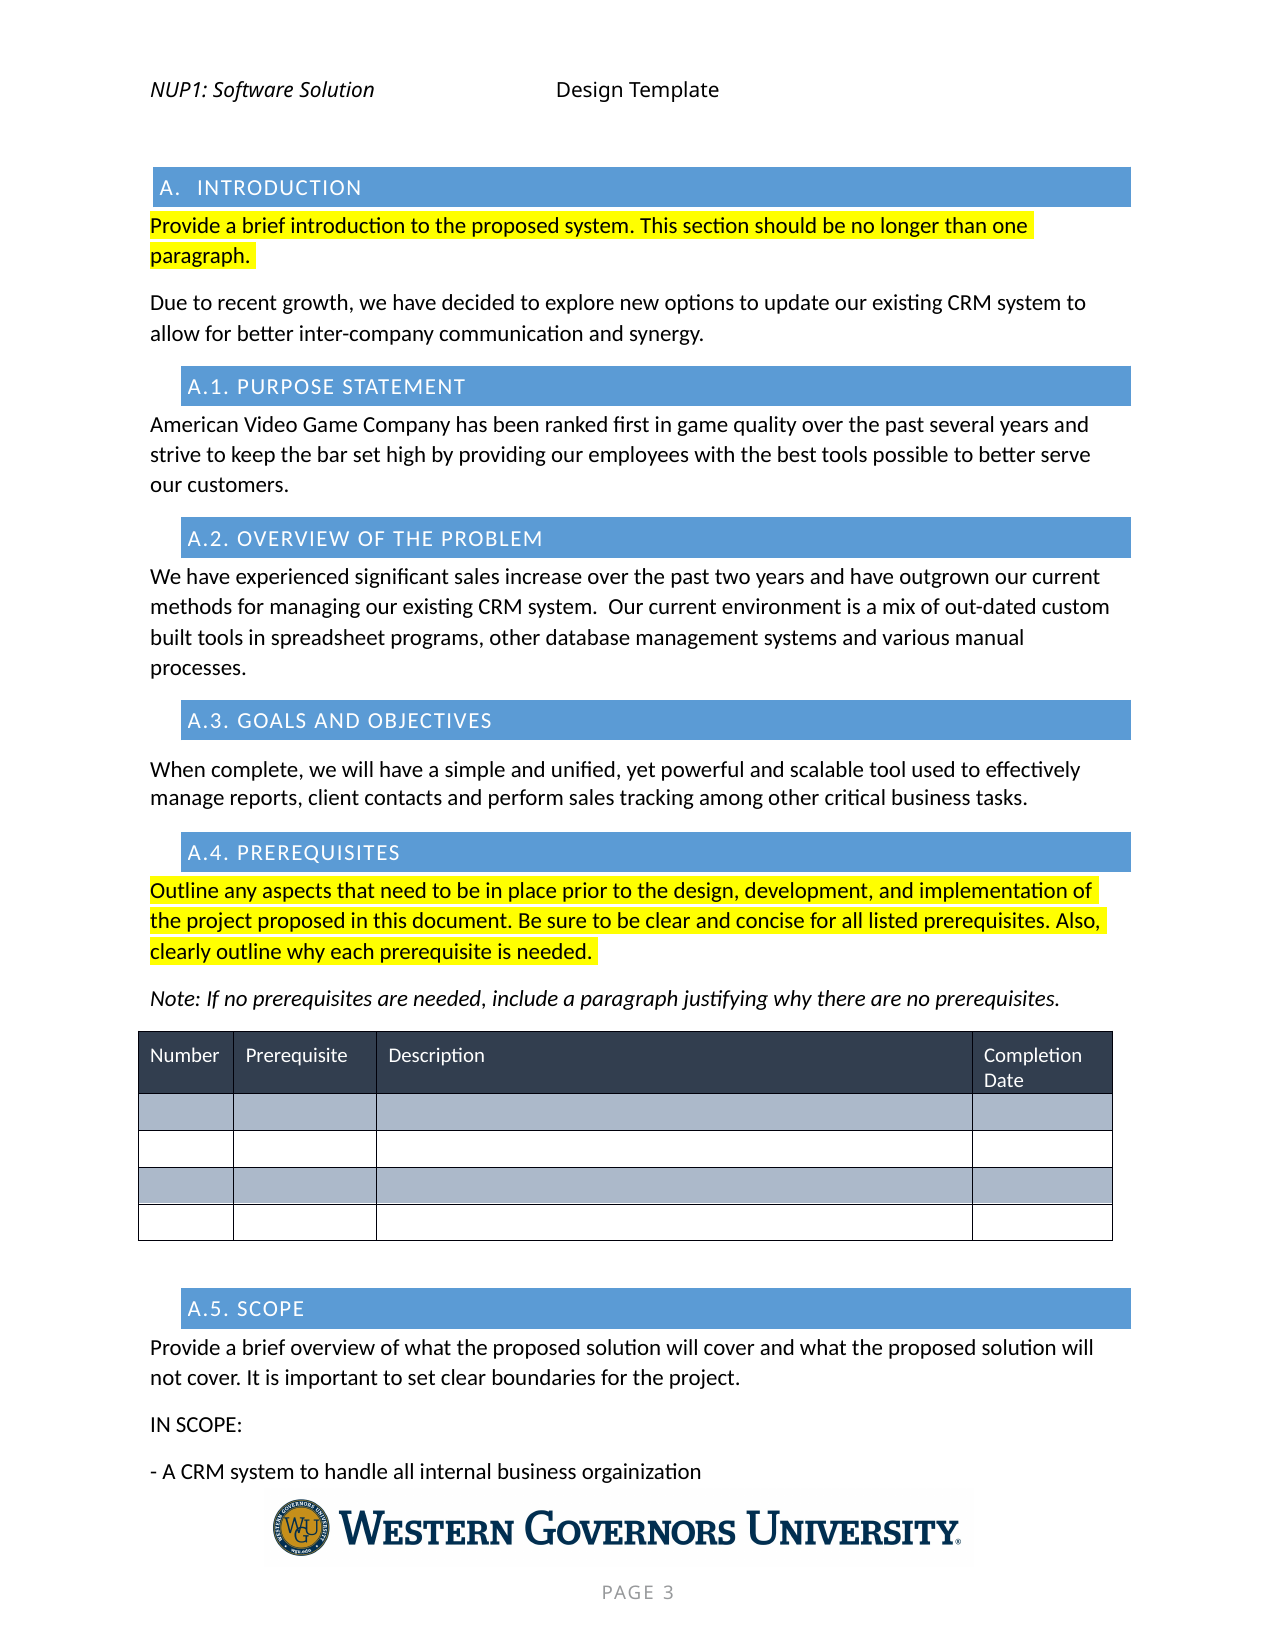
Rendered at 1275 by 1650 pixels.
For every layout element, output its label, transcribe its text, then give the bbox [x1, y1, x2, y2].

table_cell [139, 1131, 233, 1167]
table_cell [139, 1205, 233, 1240]
text Note: If no prerequisites are needed, include a paragraph justifying why there are no prerequisites. [150, 984, 1125, 1012]
table_cell [234, 1131, 376, 1167]
picture [263, 1488, 974, 1567]
table_cell [377, 1094, 972, 1130]
table_cell [139, 1094, 233, 1130]
subtitle A.4. Prerequisites [188, 838, 1125, 866]
subtitle A.5. Scope [188, 1295, 1125, 1322]
text When complete, we will have a simple and unified, yet powerful and scalable tool used to effectively manage reports, client contacts and perform sales tracking among other critical business tasks. [150, 755, 1125, 811]
text Outline any aspects that need to be in place prior to the design, development, and implementation of the project proposed in this document. Be sure to be clear and concise for all listed prerequisites. Also, clearly outline why each prerequisite is needed. [150, 876, 1125, 965]
table_cell [973, 1205, 1112, 1240]
table_cell [234, 1168, 376, 1203]
table_cell [973, 1131, 1112, 1167]
table_cell [139, 1168, 233, 1203]
text American Video Game Company has been ranked first in game quality over the past several years and strive to keep the bar set high by providing our employees with the best tools possible to better serve our customers. [150, 410, 1125, 499]
table_header Number [139, 1032, 233, 1093]
table_cell [377, 1168, 972, 1203]
subtitle A.3. Goals and Objectives [188, 706, 1125, 734]
table_header Description [377, 1032, 972, 1093]
subtitle A.1. Purpose Statement [188, 372, 1125, 400]
subtitle A.2. Overview of THE PROBLEM [188, 524, 1125, 552]
text Provide a brief overview of what the proposed solution will cover and what the proposed solution will not cover. It is important to set clear boundaries for the project. [150, 1333, 1125, 1391]
text Due to recent growth, we have decided to explore new options to update our existing CRM system to allow for better inter-company communication and synergy. [150, 288, 1125, 347]
text We have experienced significant sales increase over the past two years and have outgrown our current methods for managing our existing CRM system. Our current environment is a mix of out-dated custom built tools in spreadsheet programs, other database management systems and various manual processes. [150, 562, 1125, 681]
text IN SCOPE: [150, 1410, 1125, 1438]
table_cell [377, 1205, 972, 1240]
table_cell [234, 1094, 376, 1130]
table_cell [234, 1205, 376, 1240]
table_header Completion Date [973, 1032, 1112, 1093]
subtitle Introduction [159, 173, 1125, 201]
text - A CRM system to handle all internal business orgainization [150, 1457, 1125, 1485]
table_cell [973, 1168, 1112, 1203]
table_cell [973, 1094, 1112, 1130]
table_header Prerequisite [234, 1032, 376, 1093]
text Provide a brief introduction to the proposed system. This section should be no longer than one paragraph. [150, 211, 1125, 269]
table_cell [377, 1131, 972, 1167]
